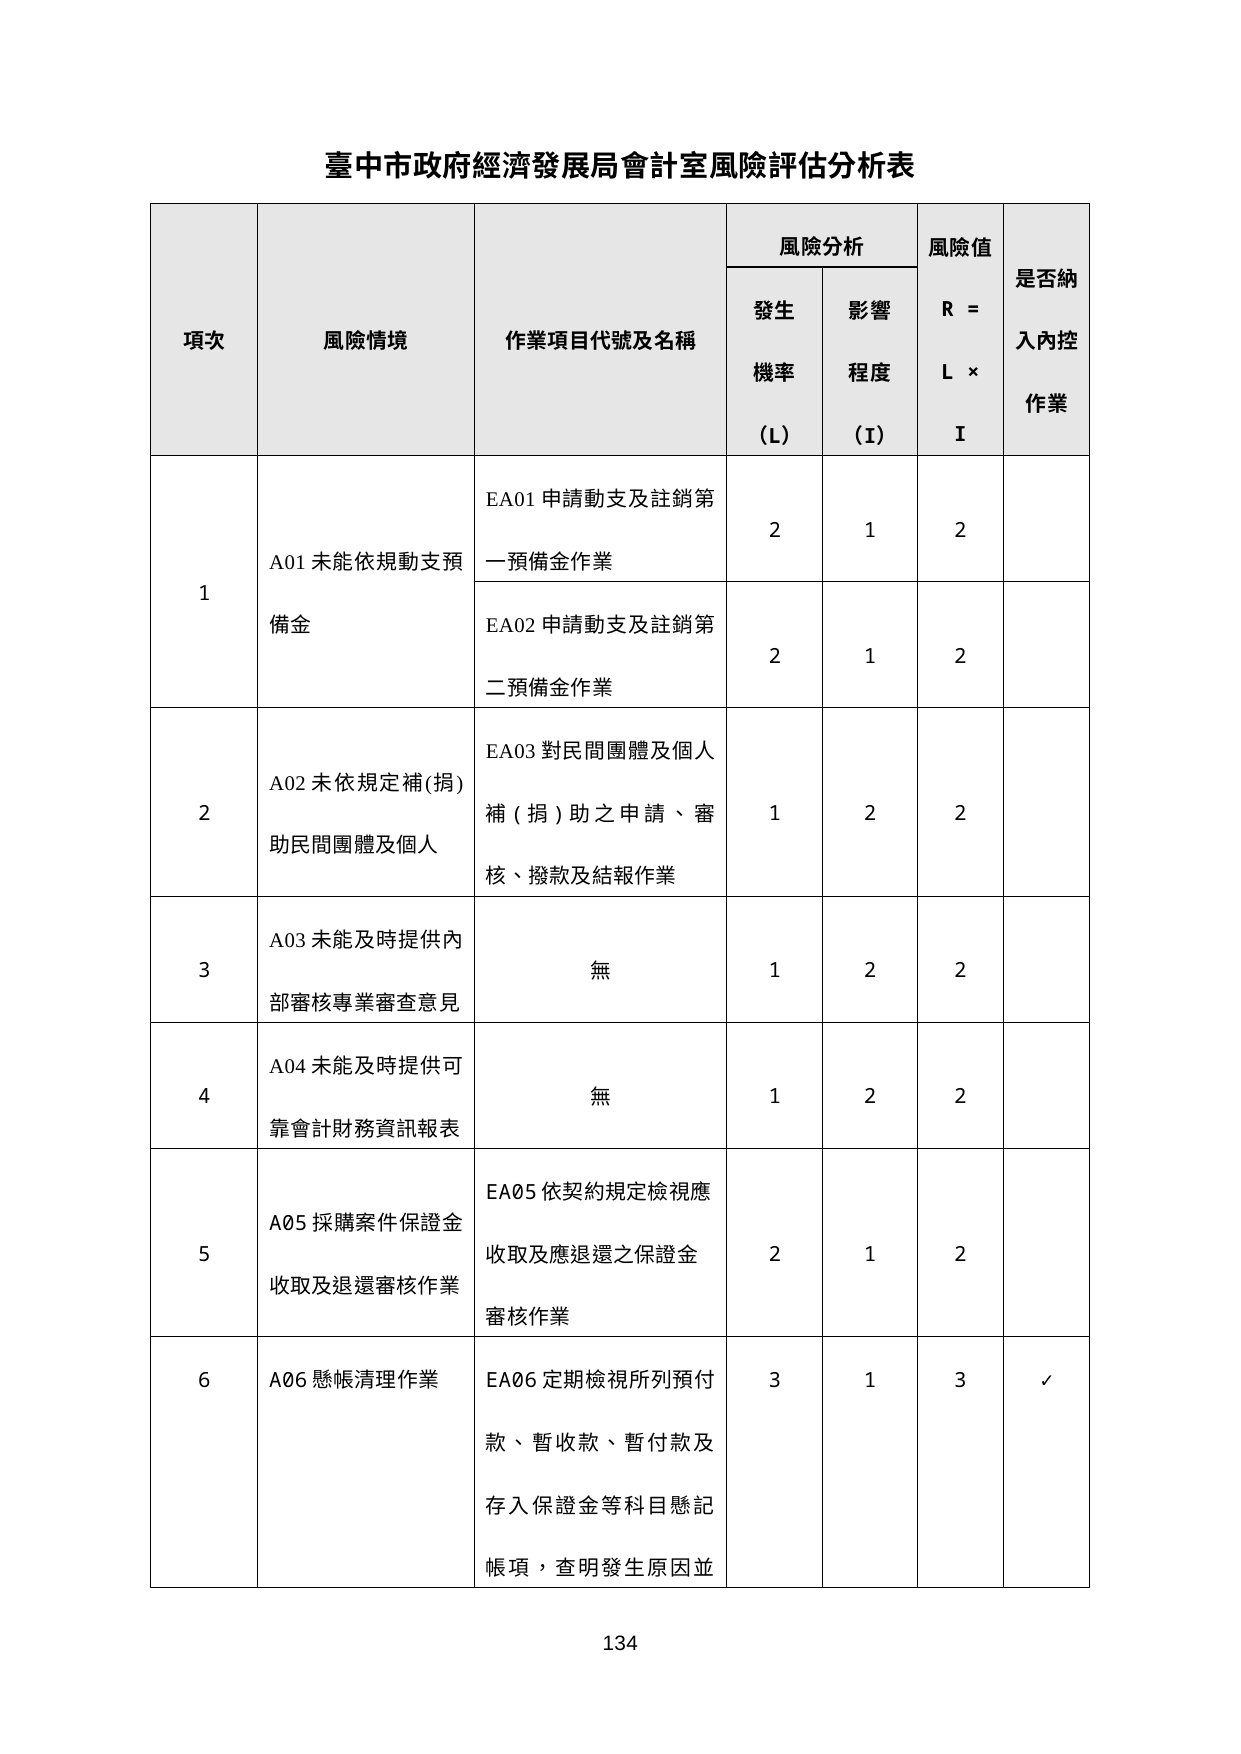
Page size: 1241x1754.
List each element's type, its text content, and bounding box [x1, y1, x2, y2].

table_cell 2 [151, 708, 257, 896]
table_cell 3 [918, 1337, 1003, 1587]
table_cell ✓ [1004, 1337, 1089, 1587]
table_cell 1 [727, 708, 822, 896]
table_header 風險分析 [727, 204, 917, 266]
table_cell 無 [475, 1023, 726, 1148]
table_cell 2 [823, 1023, 917, 1148]
table_cell 2 [918, 897, 1003, 1022]
table_cell 1 [823, 582, 917, 707]
table_header 項次 [151, 204, 257, 455]
table_cell 4 [151, 1023, 257, 1148]
table_cell [1004, 456, 1089, 581]
table_cell 影響 程度 （I） [823, 268, 917, 455]
table_cell [1004, 708, 1089, 896]
table_cell 1 [727, 897, 822, 1022]
table_cell 2 [727, 582, 822, 707]
table_cell 2 [918, 456, 1003, 581]
table_cell A04未能及時提供可靠會計財務資訊報表 [258, 1023, 474, 1148]
table_cell EA01申請動支及註銷第一預備金作業 [475, 456, 726, 581]
table_cell 2 [727, 1149, 822, 1336]
table_cell A06懸帳清理作業 [258, 1337, 474, 1587]
table_cell 1 [823, 1149, 917, 1336]
table_cell 2 [823, 708, 917, 896]
table_cell 2 [823, 897, 917, 1022]
table_cell 2 [918, 582, 1003, 707]
table_cell 無 [475, 897, 726, 1022]
table_cell 1 [727, 1023, 822, 1148]
table_cell A01未能依規動支預備金 [258, 456, 474, 707]
table_cell A05採購案件保證金收取及退還審核作業 [258, 1149, 474, 1336]
table_header 風險情境 [258, 204, 474, 455]
table_cell 3 [151, 897, 257, 1022]
table_cell 3 [727, 1337, 822, 1587]
table_header 風險值 R = L × I [918, 204, 1003, 455]
table_cell 2 [918, 1149, 1003, 1336]
table_cell EA03對民間團體及個人補(捐)助之申請、審核、撥款及結報作業 [475, 708, 726, 896]
table_cell 1 [823, 456, 917, 581]
table_cell 6 [151, 1337, 257, 1587]
table_cell 5 [151, 1149, 257, 1336]
table_cell 2 [727, 456, 822, 581]
table_cell 1 [823, 1337, 917, 1587]
table_cell 1 [151, 456, 257, 707]
table_cell EA02申請動支及註銷第二預備金作業 [475, 582, 726, 707]
table_cell EA05依契約規定檢視應收取及應退還之保證金審核作業 [475, 1149, 726, 1336]
table_cell EA06定期檢視所列預付款、暫收款、暫付款及存入保證金等科目懸記帳項，查明發生原因並 [475, 1337, 726, 1587]
table_cell 2 [918, 1023, 1003, 1148]
table_cell 2 [918, 708, 1003, 896]
table_cell [1004, 582, 1089, 707]
table_header 是否納入內控作業 [1004, 204, 1089, 455]
table_cell A03未能及時提供內部審核專業審查意見 [258, 897, 474, 1022]
table_header 作業項目代號及名稱 [475, 204, 726, 455]
table_cell [1004, 1149, 1089, 1336]
table_cell A02未依規定補(捐)助民間團體及個人 [258, 708, 474, 896]
table_cell [1004, 897, 1089, 1022]
table_cell 發生 機率 （L） [727, 268, 822, 455]
table_cell [1004, 1023, 1089, 1148]
text 臺中市政府經濟發展局會計室風險評估分析表 [118, 122, 1122, 184]
